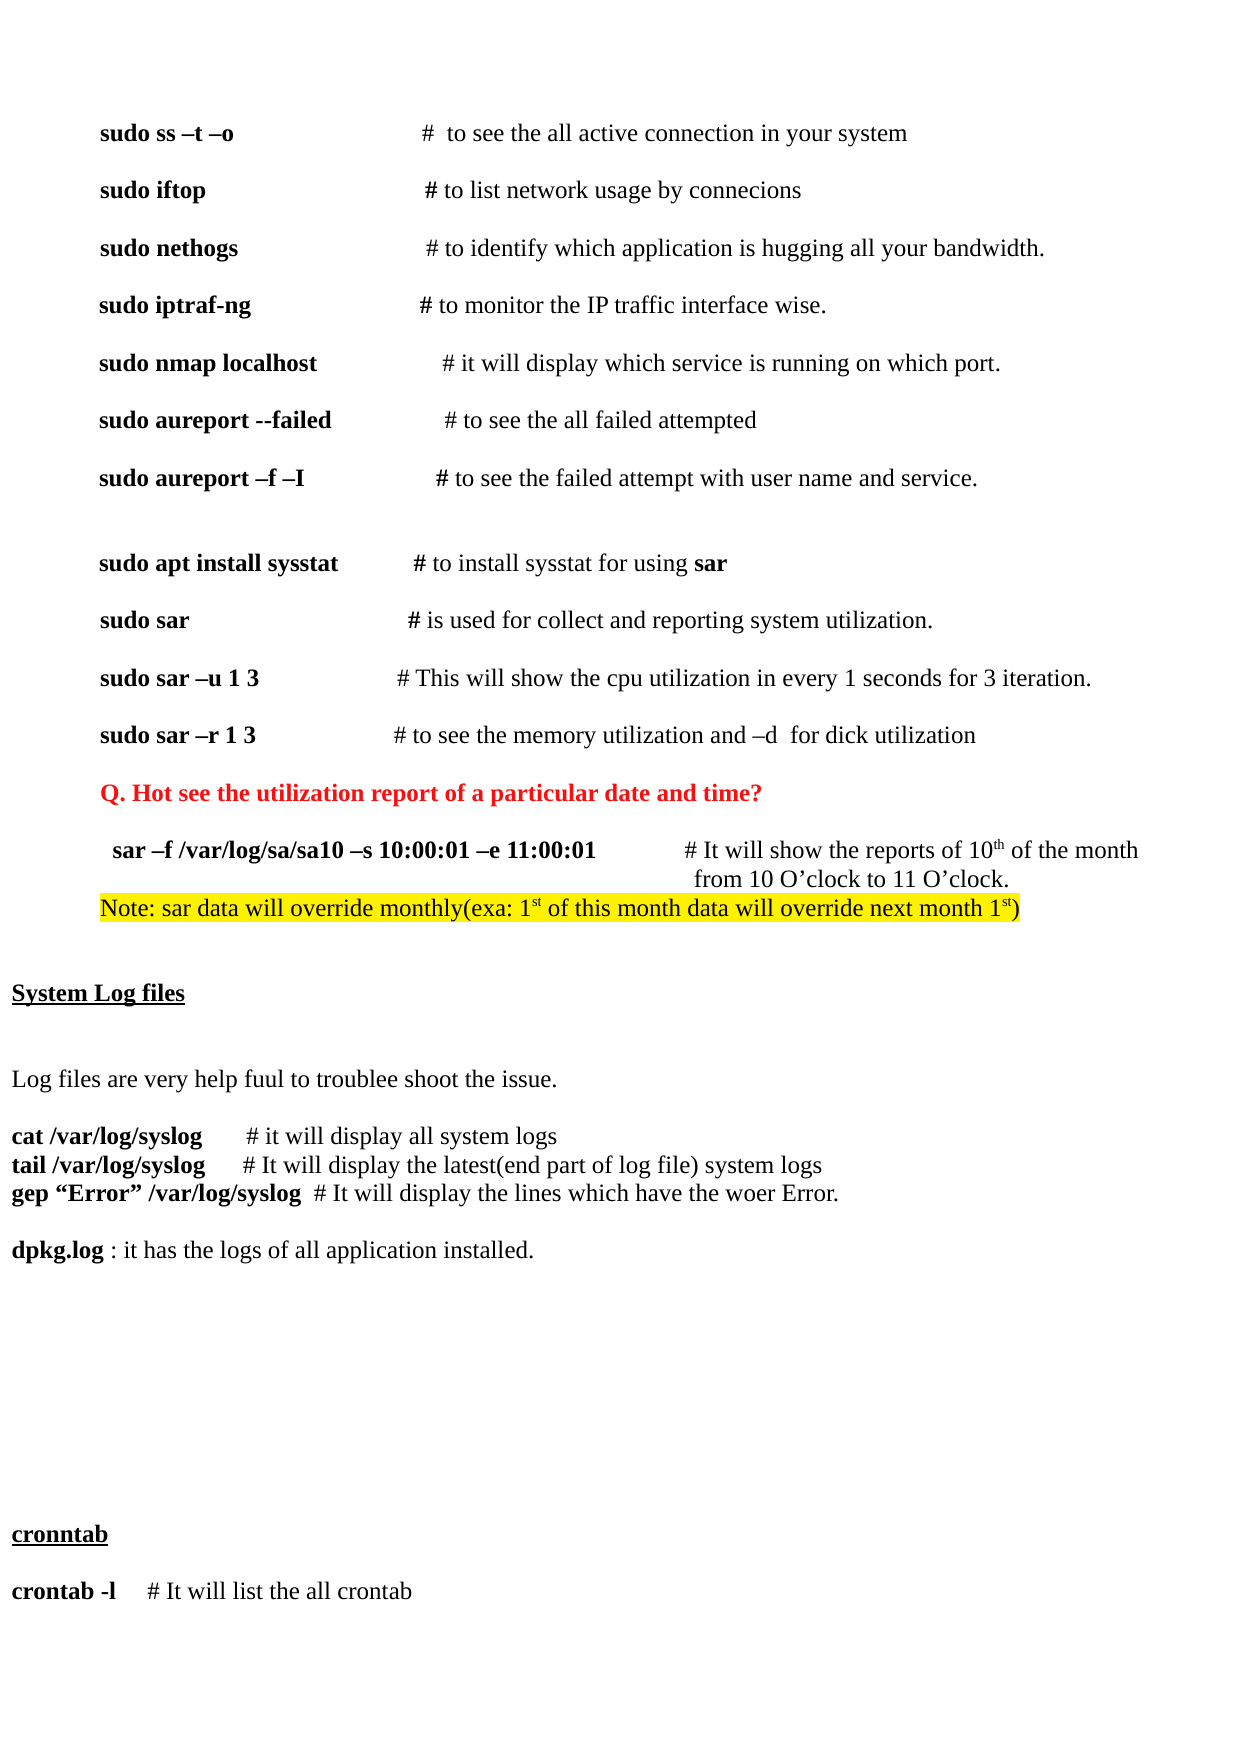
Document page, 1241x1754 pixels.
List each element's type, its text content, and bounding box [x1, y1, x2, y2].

text sudo aureport --failed # to see the all failed attempted [11, 405, 1240, 434]
text crontab -l # It will list the all crontab [11, 1576, 1240, 1605]
text Q. Hot see the utilization report of a particular date and time? [100, 778, 1198, 807]
text dpkg.log : it has the logs of all application installed. [11, 1236, 1240, 1264]
text sudo sar –r 1 3 # to see the memory utilization and –d for dick utilization [100, 721, 1198, 749]
text sudo ss –t –o # to see the all active connection in your system [100, 118, 1198, 147]
text from 10 O’clock to 11 O’clock. [100, 864, 1198, 893]
text sudo apt install sysstat # to install sysstat for using sar [11, 548, 1240, 577]
text tail /var/log/syslog # It will display the latest(end part of log file) system logs [11, 1150, 1240, 1178]
text cronntab [11, 1519, 1240, 1548]
text sudo sar # is used for collect and reporting system utilization. [100, 606, 1198, 634]
text sudo aureport –f –I # to see the failed attempt with user name and service. [11, 463, 1240, 491]
text sudo sar –u 1 3 # This will show the cpu utilization in every 1 seconds for 3 iteration. [100, 663, 1198, 692]
text sar –f /var/log/sa/sa10 –s 10:00:01 –e 11:00:01 # It will show the reports of 10th of the month [100, 836, 1198, 864]
text sudo nethogs # to identify which application is hugging all your bandwidth. [100, 233, 1198, 262]
text sudo nmap localhost # it will display which service is running on which port. [11, 348, 1240, 376]
text Note: sar data will override monthly(exa: 1st of this month data will override next month 1st) [100, 893, 1198, 922]
text sudo iptraf-ng # to monitor the IP traffic interface wise. [11, 291, 1240, 319]
text sudo iftop # to list network usage by connecions [100, 176, 1198, 204]
text Log files are very help fuul to troublee shoot the issue. [11, 1064, 1240, 1093]
text gep “Error” /var/log/syslog # It will display the lines which have the woer Error. [11, 1178, 1240, 1207]
text cat /var/log/syslog # it will display all system logs [11, 1121, 1240, 1150]
text System Log files [11, 978, 1240, 1007]
